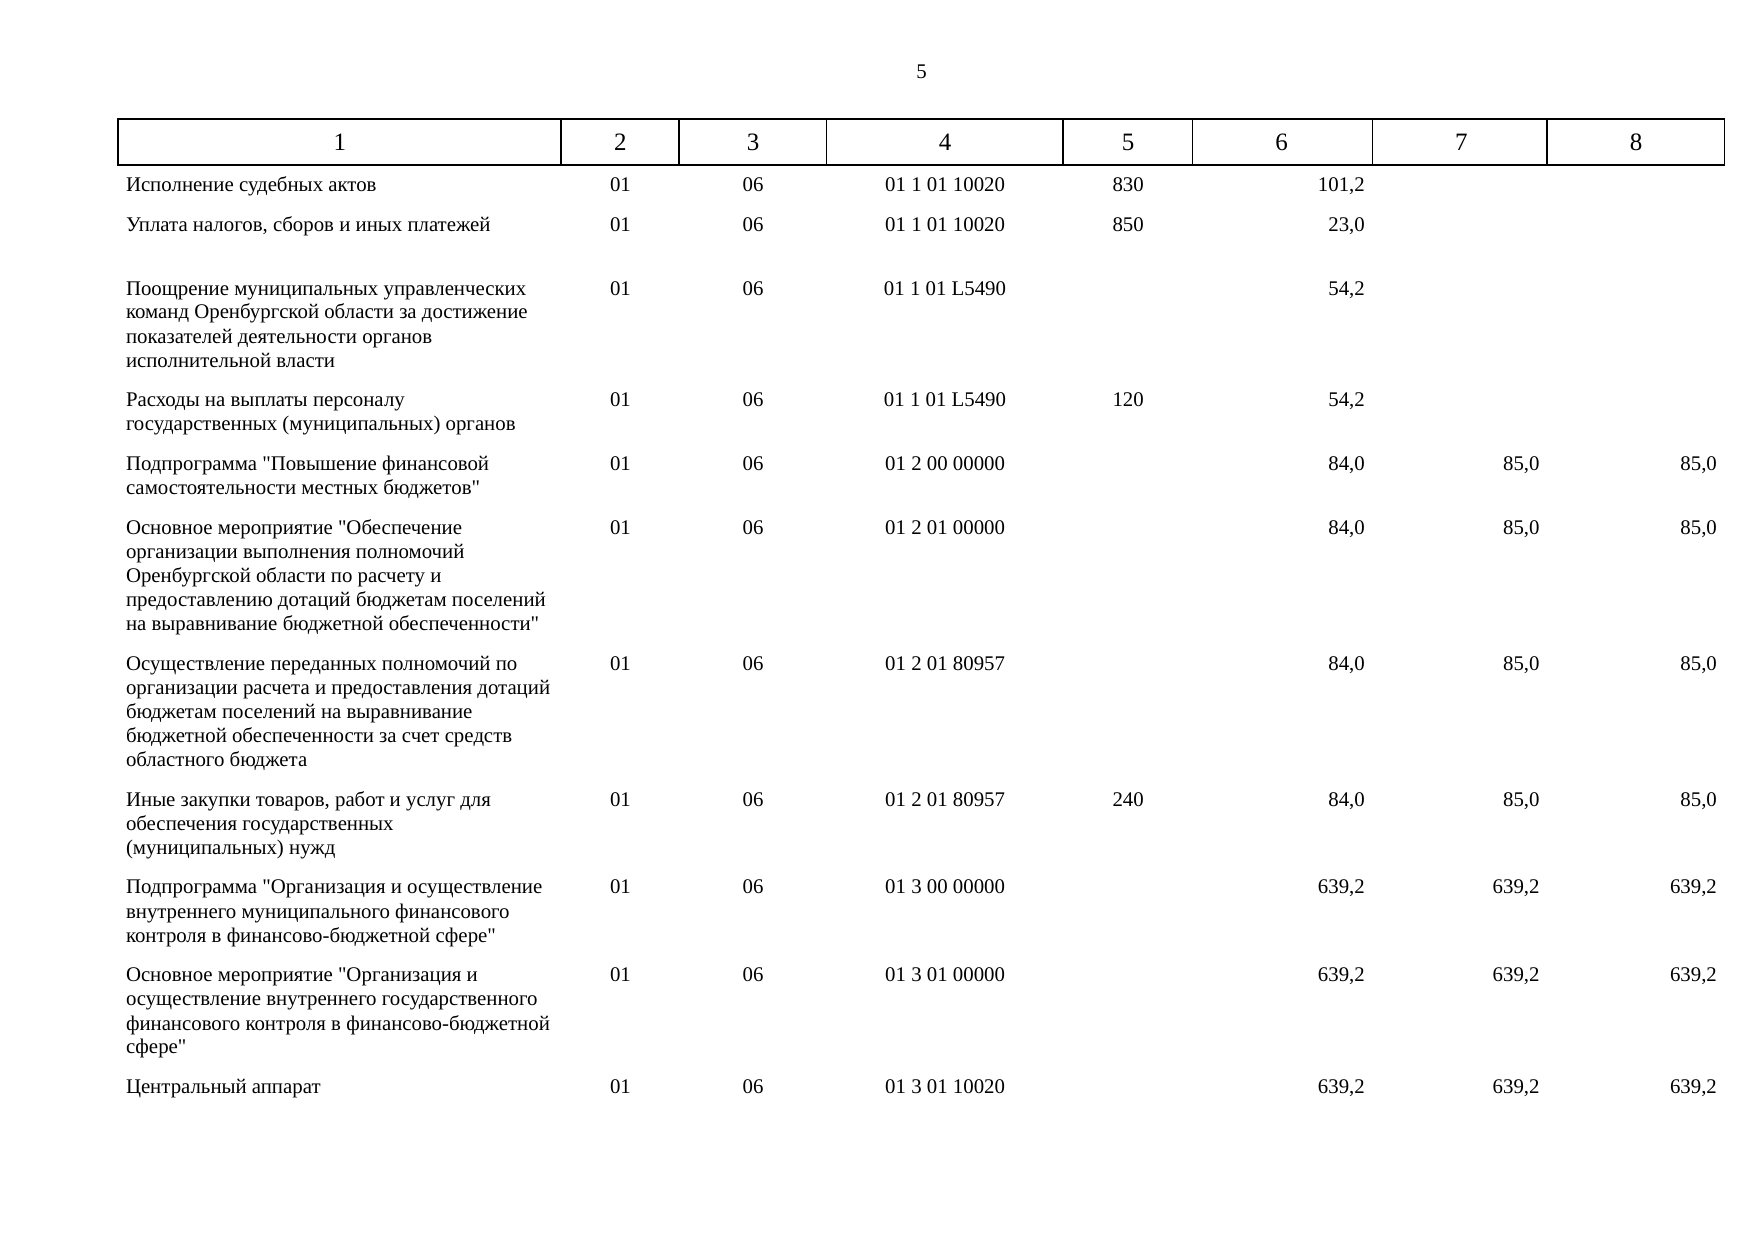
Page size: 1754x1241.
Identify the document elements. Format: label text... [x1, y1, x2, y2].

table_cell 84,0 [1193, 779, 1372, 867]
table_cell 120 [1063, 380, 1193, 443]
table_header [119, 120, 560, 164]
table_cell 85,0 [1372, 643, 1547, 779]
table_cell [1372, 204, 1547, 268]
table_cell 01 1 01 10020 [827, 204, 1063, 268]
table_cell 85,0 [1547, 779, 1724, 867]
table_cell [1372, 166, 1547, 204]
table_cell 01 [561, 204, 679, 268]
table_cell 639,2 [1193, 955, 1372, 1066]
table_cell 639,2 [1372, 1066, 1547, 1106]
table_cell 85,0 [1372, 443, 1547, 507]
table_cell [1547, 268, 1724, 379]
table_cell 01 1 01 10020 [827, 166, 1063, 204]
table_cell 01 2 01 80957 [827, 643, 1063, 779]
table_cell 06 [679, 1066, 827, 1106]
table_cell 01 3 00 00000 [827, 867, 1063, 954]
table_header 4 [835, 128, 1055, 156]
table_cell 85,0 [1547, 443, 1724, 507]
table_cell 639,2 [1547, 1066, 1724, 1106]
table_cell Поощрение муниципальных управленческих команд Оренбургской области за достижение показателей деятельности органов исполнительной власти [118, 268, 561, 379]
table_header [562, 120, 678, 164]
table_header [1548, 120, 1724, 164]
table_cell 06 [679, 955, 827, 1066]
table_cell 639,2 [1193, 1066, 1372, 1106]
table_cell [1063, 955, 1193, 1066]
table_header [827, 120, 1062, 164]
table_cell 830 [1063, 166, 1193, 204]
table_cell 850 [1063, 204, 1193, 268]
table_cell 01 [561, 643, 679, 779]
table_cell Исполнение судебных актов [118, 166, 561, 204]
table_cell Основное мероприятие "Организация и осуществление внутреннего государственного финансового контроля в финансово-бюджетной сфере" [118, 955, 561, 1066]
table_cell 85,0 [1547, 507, 1724, 643]
table_cell 01 2 01 80957 [827, 779, 1063, 867]
table_cell 06 [679, 380, 827, 443]
table_cell [1063, 1066, 1193, 1106]
table_cell 01 [561, 867, 679, 954]
table_cell 639,2 [1547, 867, 1724, 954]
table_cell [1063, 643, 1193, 779]
table_header [680, 120, 826, 164]
table_cell 85,0 [1372, 507, 1547, 643]
table_cell 639,2 [1193, 867, 1372, 954]
table_cell [1547, 166, 1724, 204]
table_cell Иные закупки товаров, работ и услуг для обеспечения государственных (муниципальных) нужд [118, 779, 561, 867]
table_cell 01 [561, 380, 679, 443]
table_cell 01 1 01 L5490 [827, 268, 1063, 379]
table_cell 84,0 [1193, 643, 1372, 779]
table_cell 639,2 [1372, 867, 1547, 954]
table_header [1373, 120, 1546, 164]
table_cell 06 [679, 867, 827, 954]
table_cell Расходы на выплаты персоналу государственных (муниципальных) органов [118, 380, 561, 443]
table_header 7 [1380, 128, 1542, 156]
table_cell 01 [561, 955, 679, 1066]
table_cell [1063, 443, 1193, 507]
table_cell Центральный аппарат [118, 1066, 561, 1106]
table_header 1 [126, 128, 553, 156]
table_cell 01 [561, 268, 679, 379]
table_cell 01 [561, 779, 679, 867]
table_cell 06 [679, 779, 827, 867]
table_cell Основное мероприятие "Обеспечение организации выполнения полномочий Оренбургской области по расчету и предоставлению дотаций бюджетам поселений на выравнивание бюджетной обеспеченности" [118, 507, 561, 643]
table_cell Подпрограмма "Повышение финансовой самостоятельности местных бюджетов" [118, 443, 561, 507]
table_cell 01 [561, 443, 679, 507]
table_header [1064, 120, 1192, 164]
table_header 2 [569, 128, 671, 156]
table_cell 639,2 [1547, 955, 1724, 1066]
table_cell 06 [679, 268, 827, 379]
table_cell 54,2 [1193, 380, 1372, 443]
table_cell 01 2 00 00000 [827, 443, 1063, 507]
table_cell 01 [561, 507, 679, 643]
table_cell Подпрограмма "Организация и осуществление внутреннего муниципального финансового контроля в финансово-бюджетной сфере" [118, 867, 561, 954]
table_cell [1547, 204, 1724, 268]
table_cell 01 3 01 00000 [827, 955, 1063, 1066]
table_cell 06 [679, 204, 827, 268]
table_cell [1063, 507, 1193, 643]
table_cell 639,2 [1372, 955, 1547, 1066]
table_header 6 [1201, 128, 1362, 156]
table_cell 85,0 [1372, 779, 1547, 867]
table_cell 06 [679, 507, 827, 643]
table_cell 06 [679, 166, 827, 204]
table_cell [1547, 380, 1724, 443]
table_cell 240 [1063, 779, 1193, 867]
table_cell [1063, 268, 1193, 379]
table_cell 01 3 01 10020 [827, 1066, 1063, 1106]
table_header 8 [1555, 128, 1716, 156]
table_cell [1372, 268, 1547, 379]
table_cell [1372, 380, 1547, 443]
table_cell 85,0 [1547, 643, 1724, 779]
table_header [1193, 120, 1372, 164]
table_cell 01 2 01 00000 [827, 507, 1063, 643]
table_cell Уплата налогов, сборов и иных платежей [118, 204, 561, 268]
table_cell 54,2 [1193, 268, 1372, 379]
table_cell 23,0 [1193, 204, 1372, 268]
table_header 5 [1071, 128, 1185, 156]
table_cell 01 [561, 1066, 679, 1106]
table_cell 06 [679, 443, 827, 507]
table_cell 84,0 [1193, 443, 1372, 507]
table_cell Осуществление переданных полномочий по организации расчета и предоставления дотаций бюджетам поселений на выравнивание бюджетной обеспеченности за счет средств областного бюджета [118, 643, 561, 779]
table_cell 01 1 01 L5490 [827, 380, 1063, 443]
table_cell 01 [561, 166, 679, 204]
table_cell 06 [679, 643, 827, 779]
table_cell [1063, 867, 1193, 954]
table_cell 84,0 [1193, 507, 1372, 643]
table_header 3 [687, 128, 819, 156]
table_cell 101,2 [1193, 166, 1372, 204]
